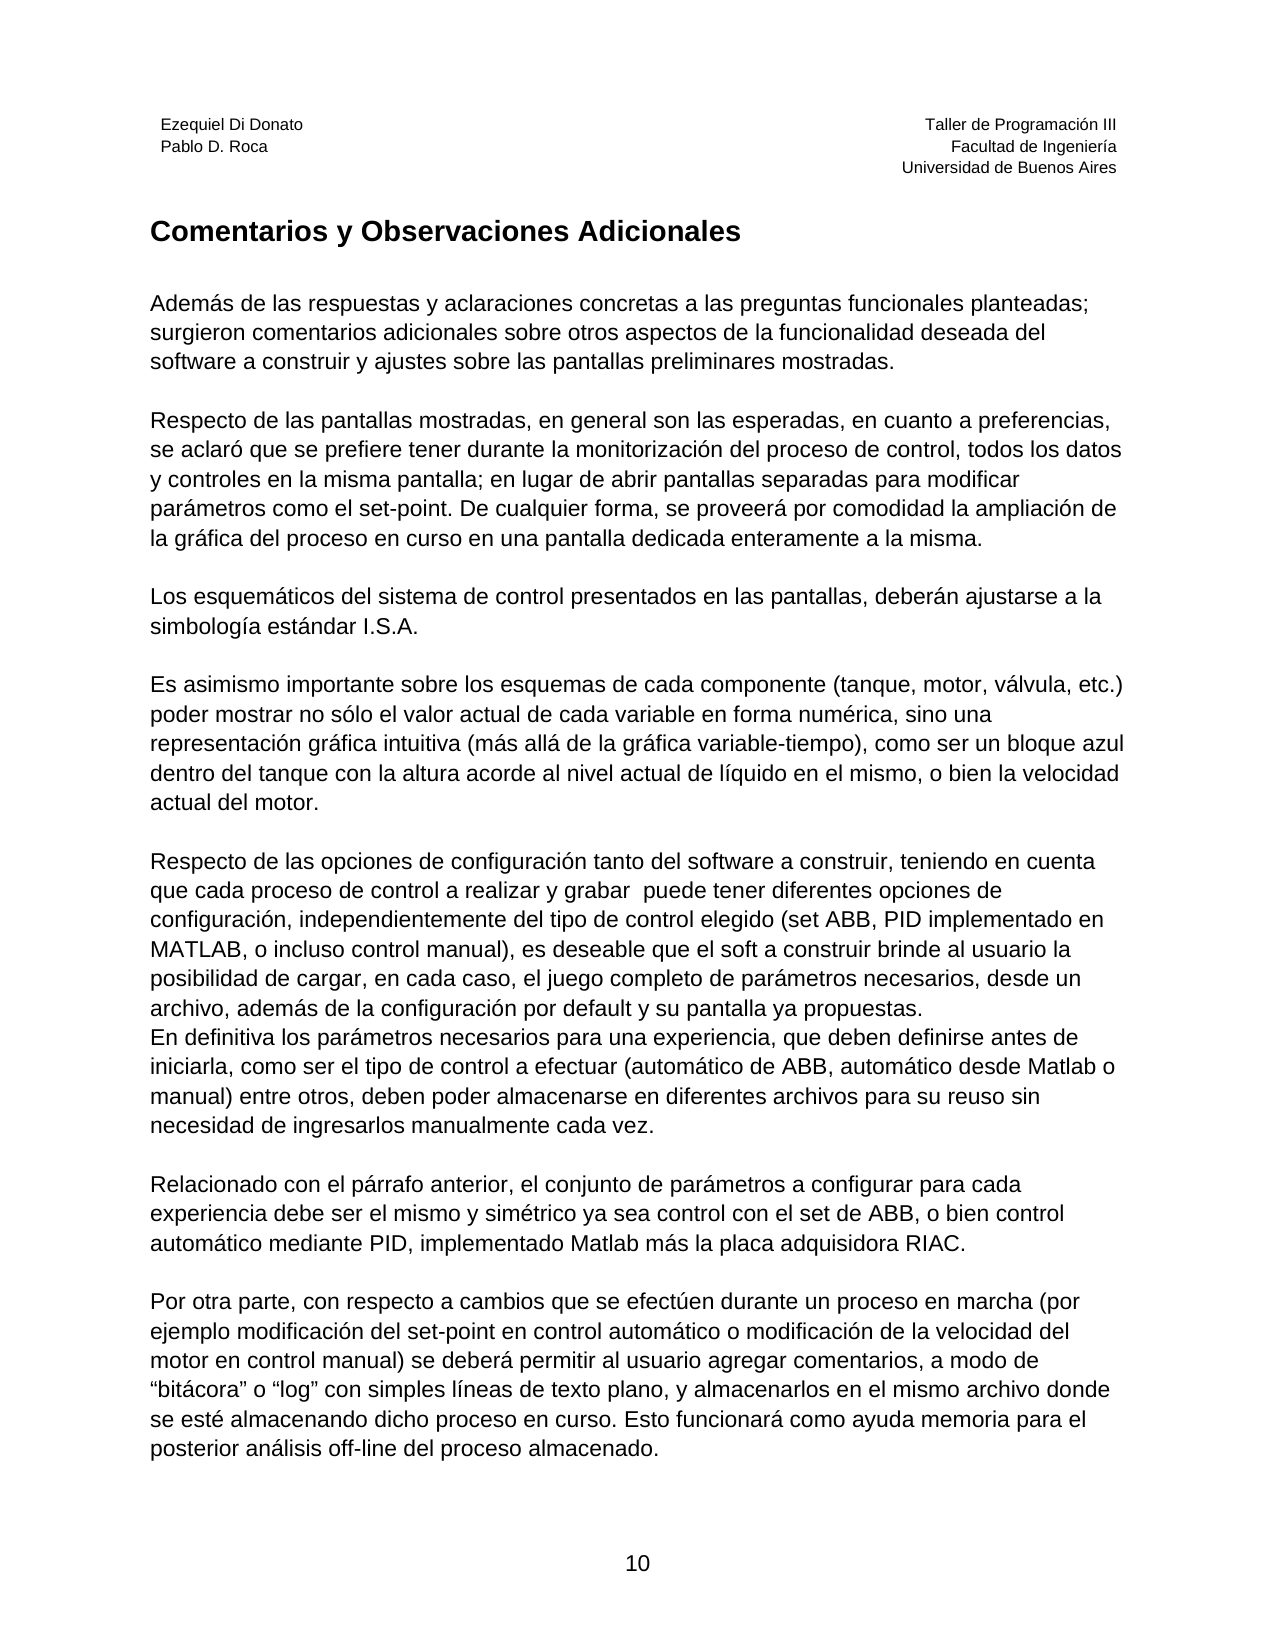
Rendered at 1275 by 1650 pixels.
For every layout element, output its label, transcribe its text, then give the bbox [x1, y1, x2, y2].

text Es asimismo importante sobre los esquemas de cada componente (tanque, motor, válvula, etc.) poder mostrar no sólo el valor actual de cada variable en forma numérica, sino una representación gráfica intuitiva (más allá de la gráfica variable-tiempo), como ser un bloque azul dentro del tanque con la altura acorde al nivel actual de líquido en el mismo, o bien la velocidad actual del motor. [150, 672, 1125, 815]
text Por otra parte, con respecto a cambios que se efectúen durante un proceso en marcha (por ejemplo modificación del set-point en control automático o modificación de la velocidad del motor en control manual) se deberá permitir al usuario agregar comentarios, a modo de “bitácora” o “log” con simples líneas de texto plano, y almacenarlos en el mismo archivo donde se esté almacenando dicho proceso en curso. Esto funcionará como ayuda memoria para el posterior análisis off-line del proceso almacenado. [150, 1289, 1125, 1461]
text Además de las respuestas y aclaraciones concretas a las preguntas funcionales planteadas; surgieron comentarios adicionales sobre otros aspectos de la funcionalidad deseada del software a construir y ajustes sobre las pantallas preliminares mostradas. [150, 290, 1125, 374]
text Respecto de las pantallas mostradas, en general son las esperadas, en cuanto a preferencias, se aclaró que se prefiere tener durante la monitorización del proceso de control, todos los datos y controles en la misma pantalla; en lugar de abrir pantallas separadas para modificar parámetros como el set-point. De cualquier forma, se proveerá por comodidad la ampliación de la gráfica del proceso en curso en una pantalla dedicada enteramente a la misma. [150, 408, 1125, 551]
subtitle Comentarios y Observaciones Adicionales [150, 215, 1125, 248]
text En definitiva los parámetros necesarios para una experiencia, que deben definirse antes de iniciarla, como ser el tipo de control a efectuar (automático de ABB, automático desde Matlab o manual) entre otros, deben poder almacenarse en diferentes archivos para su reuso sin necesidad de ingresarlos manualmente cada vez. [150, 1024, 1125, 1138]
text Relacionado con el párrafo anterior, el conjunto de parámetros a configurar para cada experiencia debe ser el mismo y simétrico ya sea control con el set de ABB, o bien control automático mediante PID, implementado Matlab más la placa adquisidora RIAC. [150, 1171, 1125, 1256]
text Los esquemáticos del sistema de control presentados en las pantallas, deberán ajustarse a la simbología estándar I.S.A. [150, 584, 1125, 639]
text Respecto de las opciones de configuración tanto del software a construir, teniendo en cuenta que cada proceso de control a realizar y grabar puede tener diferentes opciones de configuración, independientemente del tipo de control elegido (set ABB, PID implementado en MATLAB, o incluso control manual), es deseable que el soft a construir brinde al usuario la posibilidad de cargar, en cada caso, el juego completo de parámetros necesarios, desde un archivo, además de la configuración por default y su pantalla ya propuestas. [150, 848, 1125, 1021]
